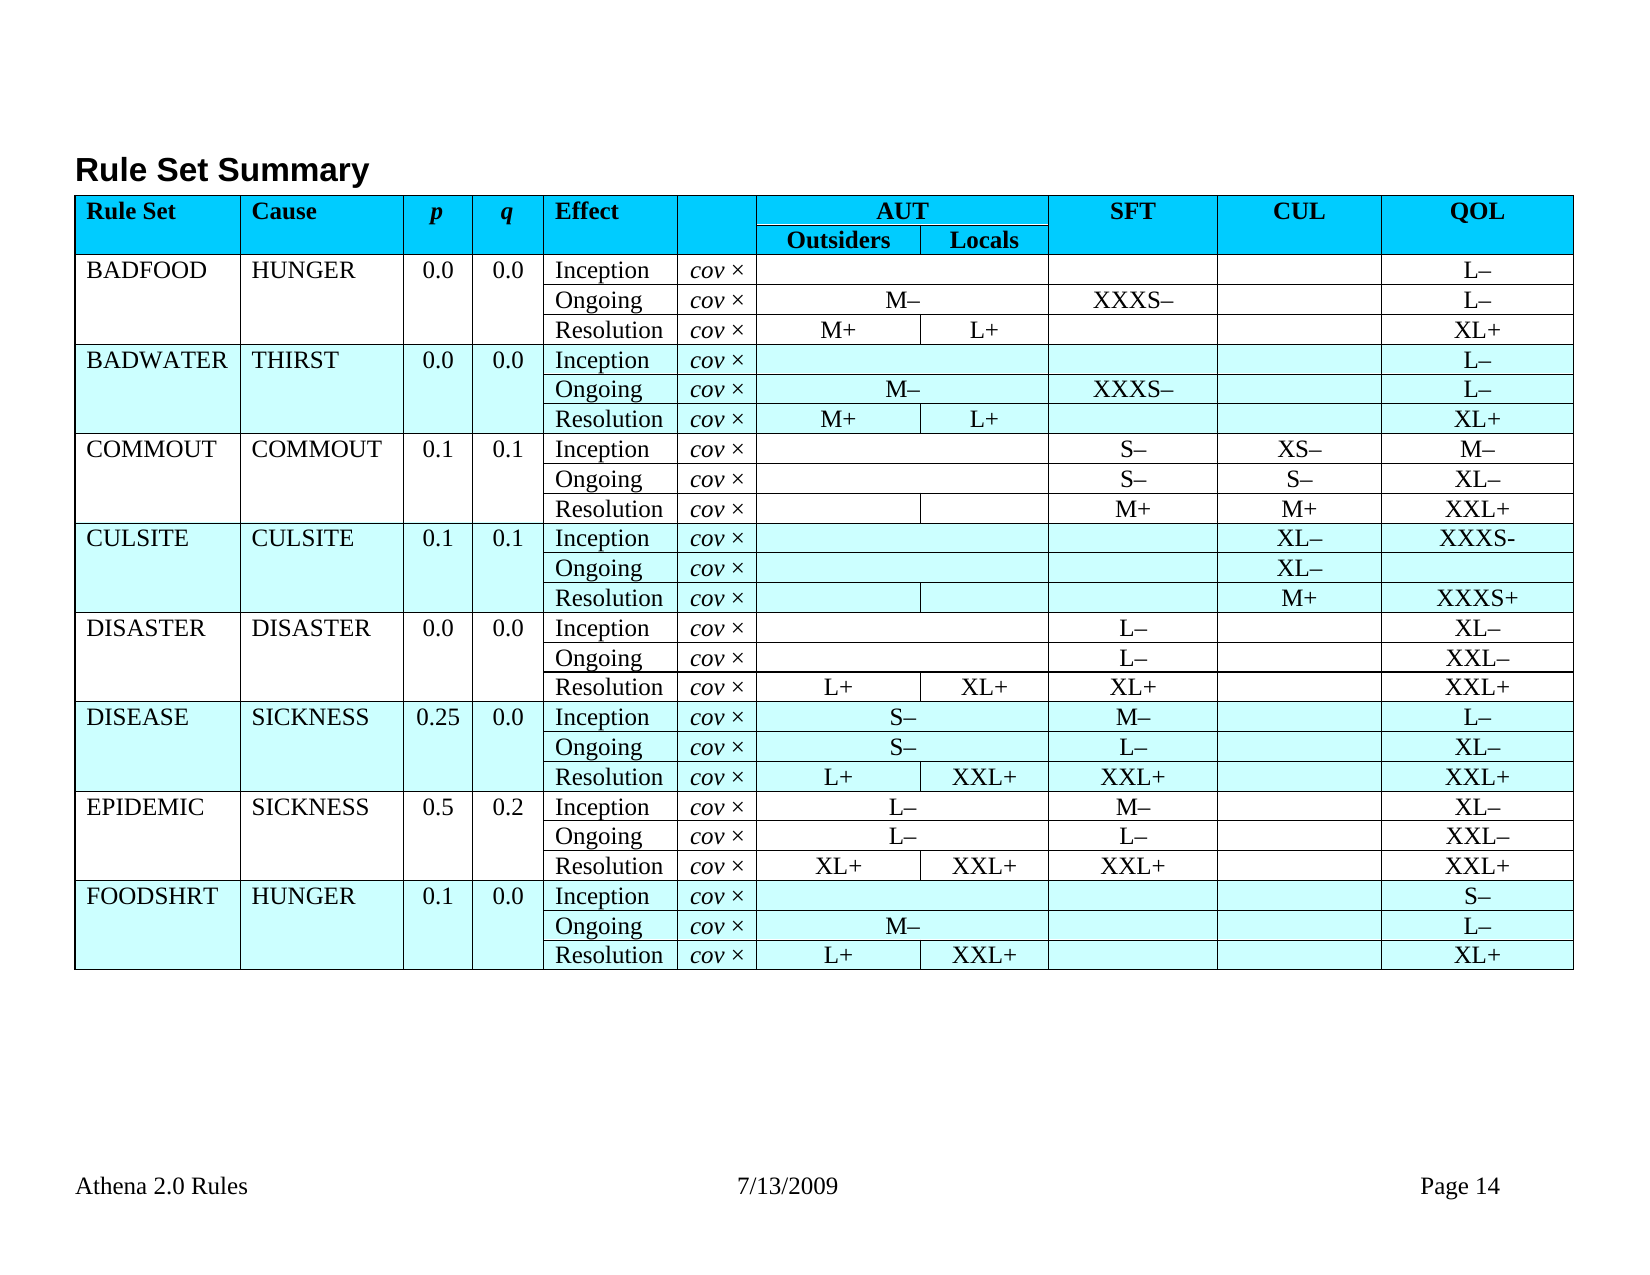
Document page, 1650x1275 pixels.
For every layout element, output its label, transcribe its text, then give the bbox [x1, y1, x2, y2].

table_cell [1218, 255, 1381, 284]
table_cell 0.0 [404, 345, 472, 433]
table_cell DISASTER [76, 613, 240, 701]
table_cell L+ [757, 762, 920, 791]
table_cell cov × [678, 404, 756, 433]
table_cell cov × [678, 315, 756, 344]
table_cell BADWATER [76, 345, 240, 433]
table_cell [1218, 762, 1381, 791]
table_cell HUNGER [241, 255, 403, 344]
table_cell 0.25 [404, 702, 472, 791]
table_cell L– [1382, 285, 1573, 314]
table_cell L+ [757, 673, 920, 701]
table_cell [1049, 524, 1217, 552]
table_cell XXL+ [1049, 762, 1217, 791]
table_cell SICKNESS [241, 702, 403, 791]
table_cell S– [1218, 464, 1381, 493]
table_cell Inception [544, 702, 677, 731]
table_cell Ongoing [544, 375, 677, 403]
table_cell cov × [678, 643, 756, 671]
table_cell Ongoing [544, 553, 677, 582]
table_cell XXL– [1382, 821, 1573, 850]
table_cell cov × [678, 464, 756, 493]
table_cell 0.1 [473, 524, 543, 612]
table_cell BADFOOD [76, 255, 240, 344]
table_cell [1218, 613, 1381, 642]
table_cell 0.0 [473, 613, 543, 701]
table_cell [1382, 553, 1573, 582]
table_cell S– [1049, 464, 1217, 493]
table_cell M+ [757, 315, 920, 344]
table_cell [1218, 345, 1381, 373]
table_header p [404, 196, 472, 254]
table_cell Inception [544, 345, 677, 373]
table_cell cov × [678, 375, 756, 403]
table_cell cov × [678, 255, 756, 284]
table_cell Resolution [544, 494, 677, 522]
table_header AUT [757, 196, 1048, 224]
table_cell XL+ [1049, 673, 1217, 701]
table_cell Ongoing [544, 732, 677, 761]
table_cell M+ [1218, 583, 1381, 612]
table_cell [757, 643, 1048, 671]
table_cell [921, 583, 1048, 612]
table_cell Resolution [544, 762, 677, 791]
table_cell 0.0 [473, 702, 543, 791]
table_cell M– [757, 911, 1048, 939]
table_cell XXXS– [1049, 375, 1217, 403]
table_header QOL [1382, 196, 1573, 254]
table_cell S– [1382, 881, 1573, 910]
table_cell [1049, 941, 1217, 969]
table_cell [757, 464, 1048, 493]
table_cell [1049, 345, 1217, 373]
table_cell cov × [678, 851, 756, 880]
table_cell [1049, 255, 1217, 284]
table_cell 0.1 [404, 434, 472, 522]
table_cell 0.1 [473, 434, 543, 522]
table_cell L– [757, 821, 1048, 850]
table_cell [1049, 553, 1217, 582]
table_cell M– [757, 285, 1048, 314]
table_cell [757, 583, 920, 612]
table_cell M– [757, 375, 1048, 403]
table_cell XXXS– [1049, 285, 1217, 314]
table_cell L– [1382, 702, 1573, 731]
table_cell L+ [757, 941, 920, 969]
table_cell [757, 434, 1048, 463]
table_cell Outsiders [757, 226, 920, 254]
table_cell COMMOUT [241, 434, 403, 522]
table_cell 0.0 [404, 613, 472, 701]
table_cell cov × [678, 762, 756, 791]
table_cell Inception [544, 881, 677, 910]
table_cell L– [757, 792, 1048, 820]
table_cell Resolution [544, 583, 677, 612]
table_cell [757, 524, 1048, 552]
table_cell [1049, 881, 1217, 910]
table_cell cov × [678, 911, 756, 939]
table_cell XXL+ [921, 762, 1048, 791]
table_cell [1049, 583, 1217, 612]
table_cell [1218, 315, 1381, 344]
table_cell Ongoing [544, 821, 677, 850]
table_cell [1049, 315, 1217, 344]
table_header Rule Set [76, 196, 240, 254]
table_cell Locals [921, 226, 1048, 254]
table_cell XL+ [1382, 404, 1573, 433]
table_cell Inception [544, 792, 677, 820]
table_cell XL+ [757, 851, 920, 880]
table_cell [757, 255, 1048, 284]
table_cell DISEASE [76, 702, 240, 791]
table_cell Inception [544, 613, 677, 642]
table_cell cov × [678, 524, 756, 552]
table_cell cov × [678, 285, 756, 314]
table_cell 0.1 [404, 524, 472, 612]
table_cell Resolution [544, 673, 677, 701]
table_cell L+ [921, 404, 1048, 433]
table_cell 0.0 [404, 255, 472, 344]
table_cell cov × [678, 345, 756, 373]
table_cell L– [1382, 255, 1573, 284]
table_cell [1218, 285, 1381, 314]
table_cell XXL– [1382, 643, 1573, 671]
table_cell XXL+ [1382, 762, 1573, 791]
table_cell [1218, 702, 1381, 731]
table_cell Ongoing [544, 643, 677, 671]
table_cell M– [1049, 792, 1217, 820]
table_cell CULSITE [76, 524, 240, 612]
table_cell 0.5 [404, 792, 472, 880]
table_cell [757, 881, 1048, 910]
table_header Cause [241, 196, 403, 254]
table_cell XXL+ [1382, 494, 1573, 522]
table_header q [473, 196, 543, 254]
table_header [678, 196, 756, 254]
table_cell Resolution [544, 404, 677, 433]
table_cell [757, 613, 1048, 642]
table_cell XL– [1218, 524, 1381, 552]
table_cell 0.0 [473, 881, 543, 969]
table_cell cov × [678, 941, 756, 969]
table_cell Resolution [544, 315, 677, 344]
table_cell Inception [544, 434, 677, 463]
table_cell FOODSHRT [76, 881, 240, 969]
table_cell XXL+ [1049, 851, 1217, 880]
table_cell [1218, 792, 1381, 820]
table_cell [1218, 881, 1381, 910]
table_cell COMMOUT [76, 434, 240, 522]
table_cell S– [1049, 434, 1217, 463]
table_cell 0.2 [473, 792, 543, 880]
table_cell SICKNESS [241, 792, 403, 880]
table_cell cov × [678, 434, 756, 463]
table_cell L– [1049, 643, 1217, 671]
table_header CUL [1218, 196, 1381, 254]
table_cell XL– [1382, 613, 1573, 642]
table_cell L+ [921, 315, 1048, 344]
table_cell XXXS+ [1382, 583, 1573, 612]
table_cell XXL+ [921, 941, 1048, 969]
table_cell M– [1049, 702, 1217, 731]
table_cell cov × [678, 702, 756, 731]
table_cell [1218, 643, 1381, 671]
table_cell XXL+ [1382, 673, 1573, 701]
table_cell XL– [1218, 553, 1381, 582]
table_cell M+ [1049, 494, 1217, 522]
table_cell EPIDEMIC [76, 792, 240, 880]
table_cell Ongoing [544, 464, 677, 493]
table_cell XL– [1382, 792, 1573, 820]
table_cell M– [1382, 434, 1573, 463]
table_cell XXXS- [1382, 524, 1573, 552]
table_cell M+ [1218, 494, 1381, 522]
table_cell cov × [678, 881, 756, 910]
table_cell cov × [678, 494, 756, 522]
table_cell [757, 553, 1048, 582]
table_cell [757, 345, 1048, 373]
table_cell THIRST [241, 345, 403, 433]
table_cell [921, 494, 1048, 522]
table_cell [1218, 821, 1381, 850]
table_cell L– [1382, 375, 1573, 403]
table_cell XS– [1218, 434, 1381, 463]
table_cell cov × [678, 821, 756, 850]
table_cell [1218, 673, 1381, 701]
table_cell [1218, 404, 1381, 433]
table_cell XXL+ [1382, 851, 1573, 880]
table_cell [1049, 911, 1217, 939]
table_cell [1049, 404, 1217, 433]
table_cell [1218, 911, 1381, 939]
table_cell Resolution [544, 851, 677, 880]
table_cell [757, 494, 920, 522]
table_cell Ongoing [544, 285, 677, 314]
table_header SFT [1049, 196, 1217, 254]
table_cell cov × [678, 673, 756, 701]
table_cell [1218, 732, 1381, 761]
table_cell S– [757, 732, 1048, 761]
table_header Effect [544, 196, 677, 254]
table_cell L– [1382, 345, 1573, 373]
table_cell cov × [678, 732, 756, 761]
table_cell L– [1382, 911, 1573, 939]
table_cell DISASTER [241, 613, 403, 701]
table_cell XL+ [1382, 315, 1573, 344]
table_cell XXL+ [921, 851, 1048, 880]
table_cell 0.0 [473, 255, 543, 344]
table_cell Ongoing [544, 911, 677, 939]
table_cell XL+ [921, 673, 1048, 701]
table_cell cov × [678, 792, 756, 820]
table_cell M+ [757, 404, 920, 433]
table_cell [1218, 851, 1381, 880]
table_cell L– [1049, 613, 1217, 642]
table_cell [1218, 375, 1381, 403]
table_cell Resolution [544, 941, 677, 969]
table_cell L– [1049, 732, 1217, 761]
table_cell [1218, 941, 1381, 969]
table_cell cov × [678, 613, 756, 642]
table_cell XL– [1382, 732, 1573, 761]
table_cell Inception [544, 524, 677, 552]
table_cell S– [757, 702, 1048, 731]
table_cell XL+ [1382, 941, 1573, 969]
table_cell cov × [678, 583, 756, 612]
table_cell HUNGER [241, 881, 403, 969]
table_cell 0.1 [404, 881, 472, 969]
text Rule Set Summary [75, 150, 1575, 188]
table_cell XL– [1382, 464, 1573, 493]
table_cell 0.0 [473, 345, 543, 433]
table_cell CULSITE [241, 524, 403, 612]
table_cell cov × [678, 553, 756, 582]
table_cell Inception [544, 255, 677, 284]
table_cell L– [1049, 821, 1217, 850]
